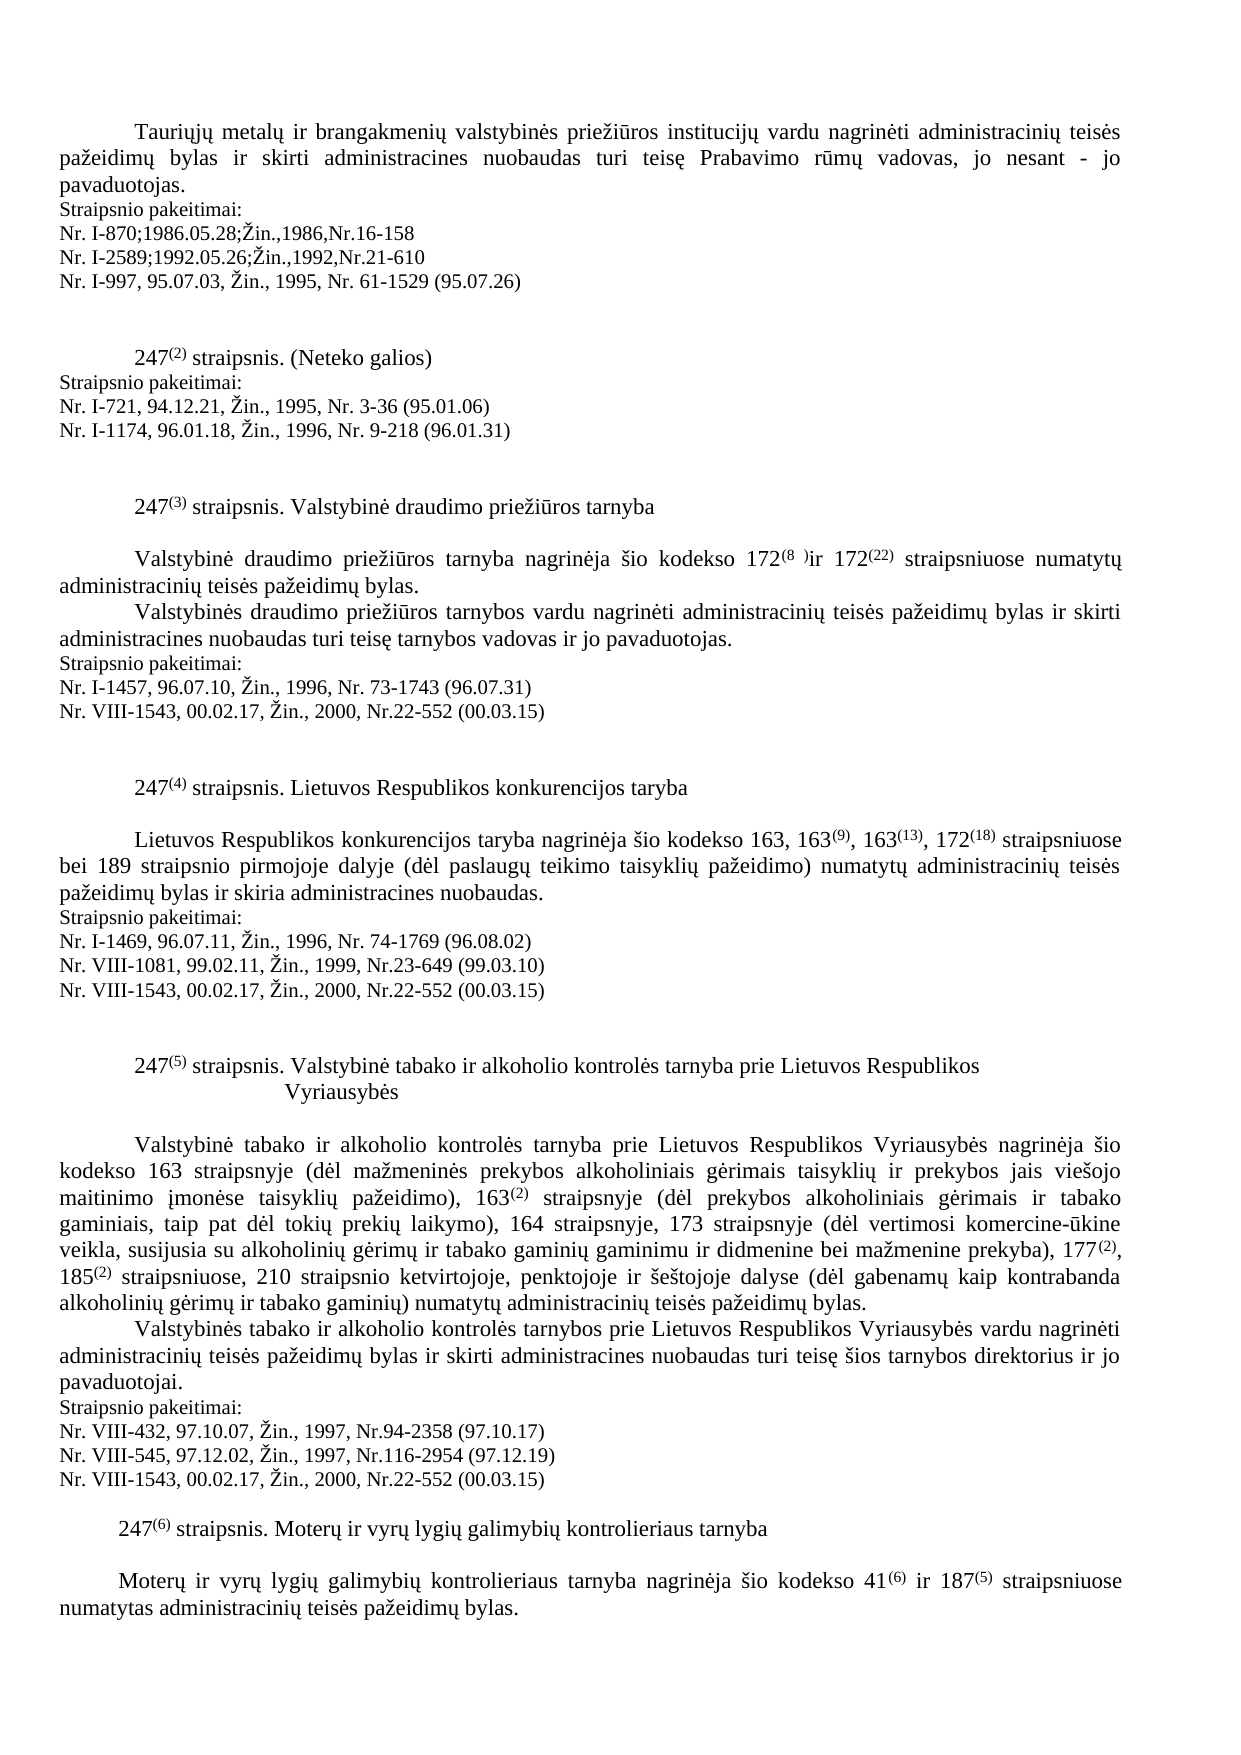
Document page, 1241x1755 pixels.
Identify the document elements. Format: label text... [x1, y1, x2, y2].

text Nr. I-1469, 96.07.11, Žin., 1996, Nr. 74-1769 (96.08.02) [59, 929, 1122, 953]
text Valstybinė tabako ir alkoholio kontrolės tarnyba prie Lietuvos Respublikos Vyriausybės nagrinėja šio kodekso 163 straipsnyje (dėl mažmeninės prekybos alkoholiniais gėrimais taisyklių ir prekybos jais viešojo maitinimo įmonėse taisyklių pažeidimo), 163(2) straipsnyje (dėl prekybos alkoholiniais gėrimais ir tabako gaminiais, taip pat dėl tokių prekių laikymo), 164 straipsnyje, 173 straipsnyje (dėl vertimosi komercine-ūkine veikla, susijusia su alkoholinių gėrimų ir tabako gaminių gaminimu ir didmenine bei mažmenine prekyba), 177(2), 185(2) straipsniuose, 210 straipsnio ketvirtojoje, penktojoje ir šeštojoje dalyse (dėl gabenamų kaip kontrabanda alkoholinių gėrimų ir tabako gaminių) numatytų administracinių teisės pažeidimų bylas. [59, 1131, 1122, 1316]
text Nr. VIII-545, 97.12.02, Žin., 1997, Nr.116-2954 (97.12.19) [59, 1443, 1122, 1467]
text Lietuvos Respublikos konkurencijos taryba nagrinėja šio kodekso 163, 163(9), 163(13), 172(18) straipsniuose bei 189 straipsnio pirmojoje dalyje (dėl paslaugų teikimo taisyklių pažeidimo) numatytų administracinių teisės pažeidimų bylas ir skiria administracines nuobaudas. [59, 826, 1122, 905]
text Straipsnio pakeitimai: [59, 651, 1122, 675]
text Nr. I-870;1986.05.28;Žin.,1986,Nr.16-158 [59, 221, 1122, 245]
text Straipsnio pakeitimai: [59, 905, 1122, 929]
text Nr. VIII-432, 97.10.07, Žin., 1997, Nr.94-2358 (97.10.17) [59, 1419, 1122, 1443]
text 247(4) straipsnis. Lietuvos Respublikos konkurencijos taryba [59, 773, 1122, 800]
text Nr. I-721, 94.12.21, Žin., 1995, Nr. 3-36 (95.01.06) [59, 394, 1122, 418]
text Nr. I-1457, 96.07.10, Žin., 1996, Nr. 73-1743 (96.07.31) [59, 675, 1122, 699]
text Nr. VIII-1543, 00.02.17, Žin., 2000, Nr.22-552 (00.03.15) [59, 977, 1122, 1002]
text Vyriausybės [284, 1078, 1122, 1105]
text Straipsnio pakeitimai: [59, 197, 1122, 221]
text Straipsnio pakeitimai: [59, 370, 1122, 394]
text Valstybinė draudimo priežiūros tarnyba nagrinėja šio kodekso 172(8 )ir 172(22) straipsniuose numatytų administracinių teisės pažeidimų bylas. [59, 546, 1122, 598]
text Nr. VIII-1081, 99.02.11, Žin., 1999, Nr.23-649 (99.03.10) [59, 953, 1122, 977]
text Tauriųjų metalų ir brangakmenių valstybinės priežiūros institucijų vardu nagrinėti administracinių teisės pažeidimų bylas ir skirti administracines nuobaudas turi teisę Prabavimo rūmų vadovas, jo nesant - jo pavaduotojas. [59, 118, 1122, 197]
text 247(5) straipsnis. Valstybinė tabako ir alkoholio kontrolės tarnyba prie Lietuvos Respublikos [134, 1052, 1122, 1078]
text 247(3) straipsnis. Valstybinė draudimo priežiūros tarnyba [59, 493, 1122, 519]
text Moterų ir vyrų lygių galimybių kontrolieriaus tarnyba nagrinėja šio kodekso 41(6) ir 187(5) straipsniuose numatytas administracinių teisės pažeidimų bylas. [59, 1568, 1122, 1620]
text Valstybinės draudimo priežiūros tarnybos vardu nagrinėti administracinių teisės pažeidimų bylas ir skirti administracines nuobaudas turi teisę tarnybos vadovas ir jo pavaduotojas. [59, 598, 1122, 651]
text Nr. I-2589;1992.05.26;Žin.,1992,Nr.21-610 [59, 245, 1122, 269]
text Nr. I-1174, 96.01.18, Žin., 1996, Nr. 9-218 (96.01.31) [59, 418, 1122, 442]
text Nr. I-997, 95.07.03, Žin., 1995, Nr. 61-1529 (95.07.26) [59, 269, 1122, 293]
text 247(6) straipsnis. Moterų ir vyrų lygių galimybių kontrolieriaus tarnyba [59, 1515, 1122, 1541]
text Valstybinės tabako ir alkoholio kontrolės tarnybos prie Lietuvos Respublikos Vyriausybės vardu nagrinėti administracinių teisės pažeidimų bylas ir skirti administracines nuobaudas turi teisę šios tarnybos direktorius ir jo pavaduotojai. [59, 1316, 1122, 1394]
text Straipsnio pakeitimai: [59, 1394, 1122, 1419]
text 247(2) straipsnis. (Neteko galios) [59, 344, 1122, 370]
text Nr. VIII-1543, 00.02.17, Žin., 2000, Nr.22-552 (00.03.15) [59, 699, 1122, 723]
text Nr. VIII-1543, 00.02.17, Žin., 2000, Nr.22-552 (00.03.15) [59, 1467, 1122, 1491]
